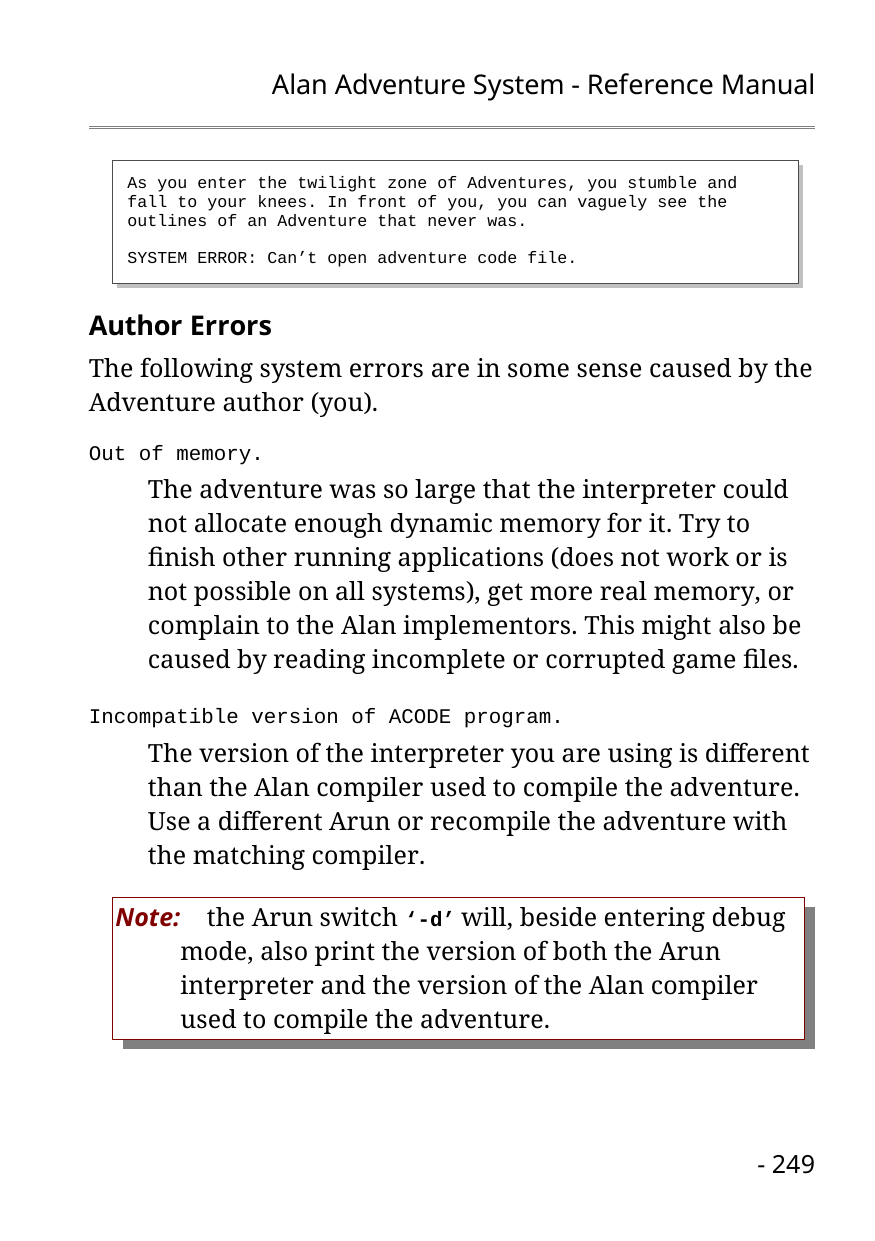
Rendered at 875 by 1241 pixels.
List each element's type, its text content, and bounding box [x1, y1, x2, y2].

subtitle Author Errors [88, 306, 815, 343]
text Out of memory. [88, 443, 815, 467]
text The following system errors are in some sense caused by the Adventure au­thor (you). [88, 351, 815, 418]
text The adventure was so large that the interpreter could not allocate enough dynamic memory for it. Try to finish other running applica­tions (does not work or is not possible on all systems), get more real memory, or complain to the Alan implementors. This might also be caused by reading incomplete or corrupted game files. [148, 472, 815, 676]
text The version of the interpreter you are using is different than the Alan compiler used to compile the adventure. Use a different Arun or rec­ompile the adventure with the matching compiler. [148, 736, 815, 872]
text As you enter the twilight zone of Adventures, you stumble and fall to your knees. In front of you, you can vaguely see the outlines of an Adventure that never was. SYSTEM ERROR: Can’t open adventure code file. [113, 161, 798, 283]
text Incompatible version of ACODE program. [88, 706, 815, 730]
list the Arun switch ‘-d’ will, beside entering debug mode, also print the version of both the Arun interpreter and the version of the Alan compiler used to compile the adventure. [113, 898, 804, 1039]
